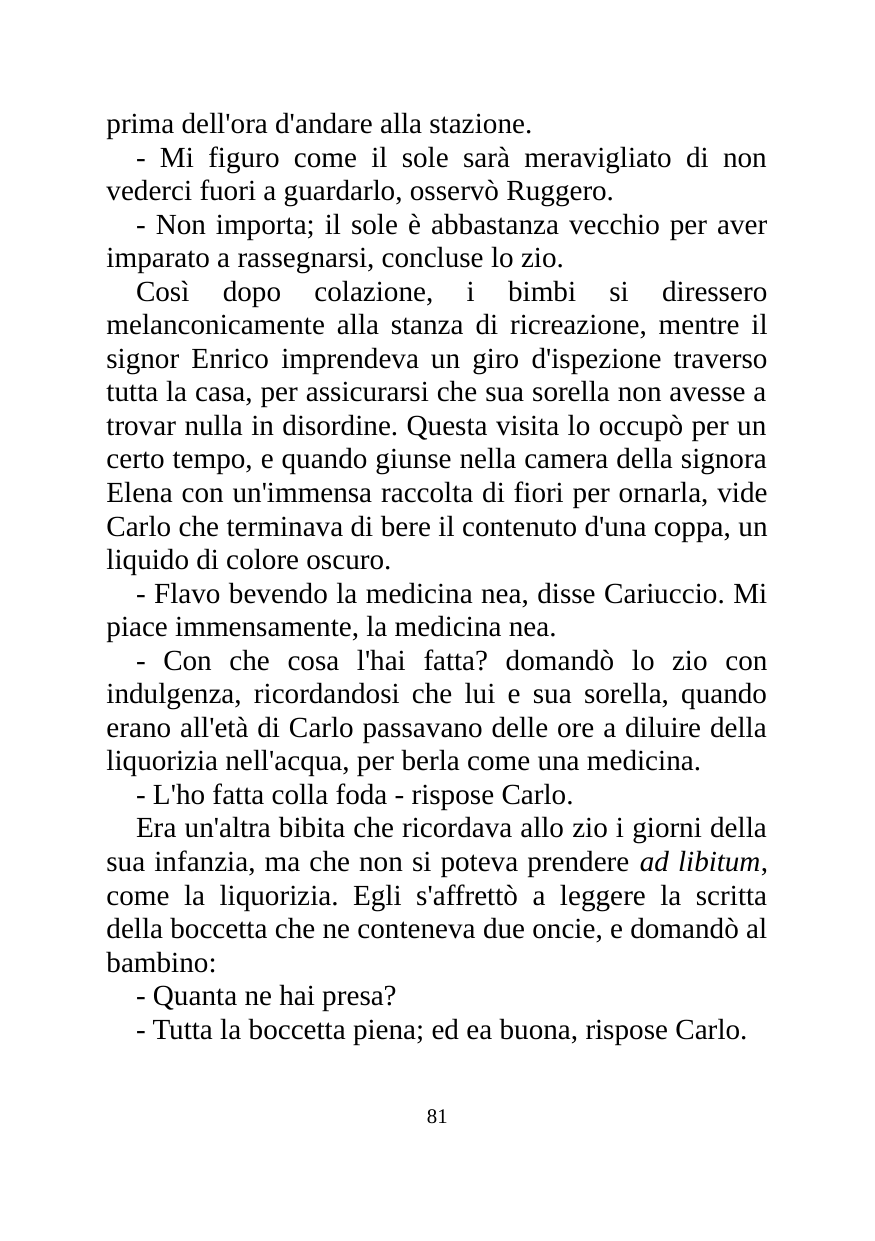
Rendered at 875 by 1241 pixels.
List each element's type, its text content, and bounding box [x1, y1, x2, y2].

text - Mi figuro come il sole sarà meravigliato di non vederci fuori a guardarlo, osservò Ruggero. [106, 140, 768, 207]
text Così dopo colazione, i bimbi si diressero melanconicamente alla stanza di ricreazione, mentre il signor Enrico imprendeva un giro d'ispezione traverso tutta la casa, per assicurarsi che sua sorella non avesse a trovar nulla in disordine. Questa visita lo occupò per un certo tempo, e quando giunse nella camera della signora Elena con un'immensa raccolta di fiori per ornarla, vide Carlo che terminava di bere il contenuto d'una coppa, un liquido di colore oscuro. [106, 274, 768, 576]
text Era un'altra bibita che ricordava allo zio i giorni della sua infanzia, ma che non si poteva prendere ad libitum, come la liquorizia. Egli s'affrettò a leggere la scritta della boccetta che ne conteneva due oncie, e domandò al bambino: [106, 811, 768, 978]
text - Tutta la boccetta piena; ed ea buona, rispose Carlo. [106, 1012, 768, 1045]
text - Quanta ne hai presa? [106, 978, 768, 1012]
text - L'ho fatta colla foda - rispose Carlo. [106, 777, 768, 811]
text - Non importa; il sole è abbastanza vecchio per aver imparato a rassegnarsi, concluse lo zio. [106, 207, 768, 274]
text prima dell'ora d'andare alla stazione. [106, 106, 768, 140]
text - Con che cosa l'hai fatta? domandò lo zio con indulgenza, ricordandosi che lui e sua sorella, quando erano all'età di Carlo passavano delle ore a diluire della liquorizia nell'acqua, per berla come una medicina. [106, 643, 768, 777]
text - Flavo bevendo la medicina nea, disse Cariuccio. Mi piace immensamente, la medicina nea. [106, 576, 768, 643]
